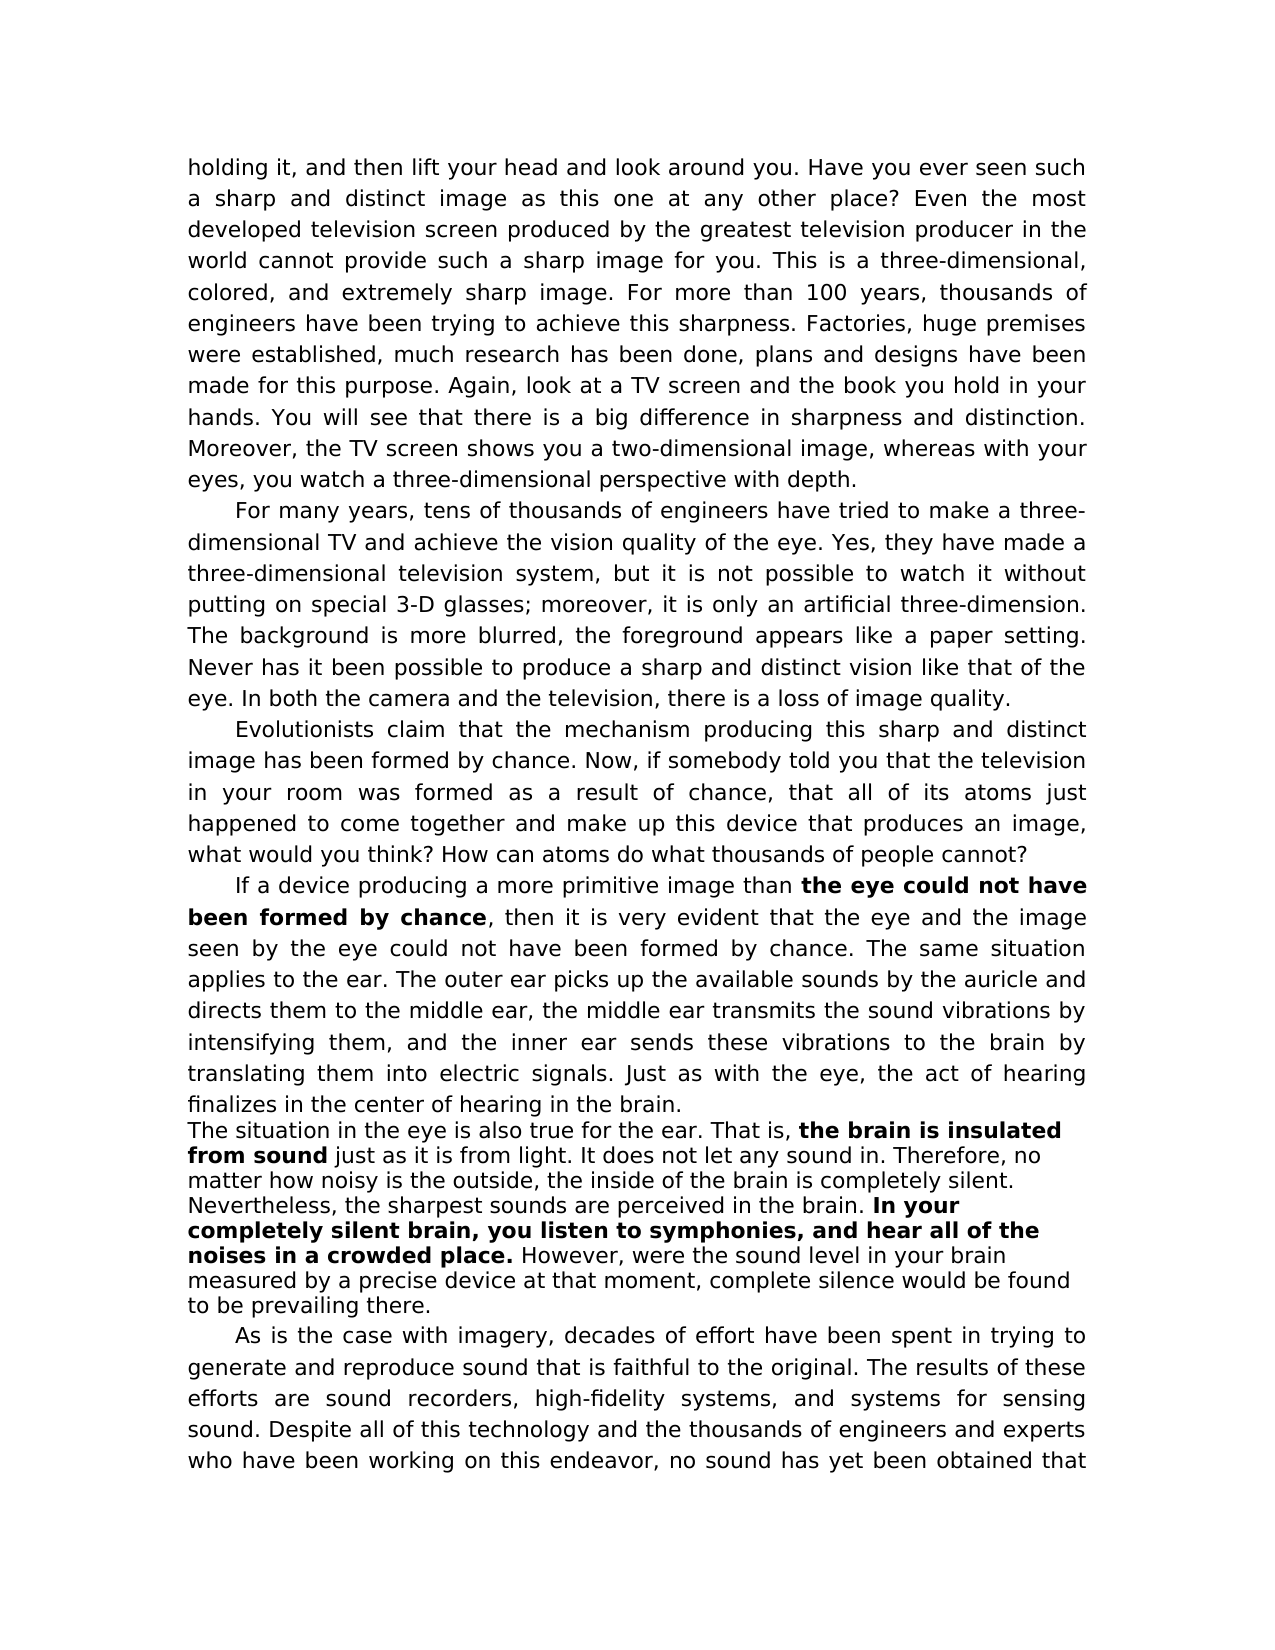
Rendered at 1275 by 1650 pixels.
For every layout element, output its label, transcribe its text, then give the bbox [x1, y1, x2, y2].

text For many years, tens of thousands of engineers have tried to make a three-dimensional TV and achieve the vision quality of the eye. Yes, they have made a three-dimensional television system, but it is not possible to watch it without putting on special 3-D glasses; moreover, it is only an artificial three-dimension. The background is more blurred, the foreground appears like a paper setting. Never has it been possible to produce a sharp and distinct vision like that of the eye. In both the camera and the television, there is a loss of image quality. [187, 494, 1087, 712]
text As is the case with imagery, decades of effort have been spent in trying to generate and reproduce sound that is faithful to the original. The results of these efforts are sound recorders, high-fidelity systems, and systems for sensing sound. Despite all of this technology and the thousands of engineers and experts who have been working on this endeavor, no sound has yet been obtained that [187, 1319, 1087, 1475]
text Evolutionists claim that the mechanism producing this sharp and distinct image has been formed by chance. Now, if somebody told you that the television in your room was formed as a result of chance, that all of its atoms just happened to come together and make up this device that produces an image, what would you think? How can atoms do what thousands of people cannot? [187, 712, 1087, 869]
text holding it, and then lift your head and look around you. Have you ever seen such a sharp and distinct image as this one at any other place? Even the most developed television screen produced by the greatest television producer in the world cannot provide such a sharp image for you. This is a three-dimensional, colored, and extremely sharp image. For more than 100 years, thousands of engineers have been trying to achieve this sharpness. Factories, huge premises were established, much research has been done, plans and designs have been made for this purpose. Again, look at a TV screen and the book you hold in your hands. You will see that there is a big difference in sharpness and distinction. Moreover, the TV screen shows you a two-dimensional image, whereas with your eyes, you watch a three-dimensional perspective with depth. [187, 150, 1087, 494]
text If a device producing a more primitive image than the eye could not have been formed by chance, then it is very evident that the eye and the image seen by the eye could not have been formed by chance. The same situation applies to the ear. The outer ear picks up the available sounds by the auricle and directs them to the middle ear, the middle ear transmits the sound vibrations by intensifying them, and the inner ear sends these vibrations to the brain by translating them into electric signals. Just as with the eye, the act of hearing finalizes in the center of hearing in the brain. [187, 869, 1087, 1119]
text The situation in the eye is also true for the ear. That is, the brain is insulated from sound just as it is from light. It does not let any sound in. Therefore, no matter how noisy is the outside, the inside of the brain is completely silent. Nevertheless, the sharpest sounds are perceived in the brain. In your completely silent brain, you listen to symphonies, and hear all of the noises in a crowded place. However, were the sound level in your brain measured by a precise device at that moment, complete silence would be found to be prevailing there. [187, 1119, 1087, 1319]
